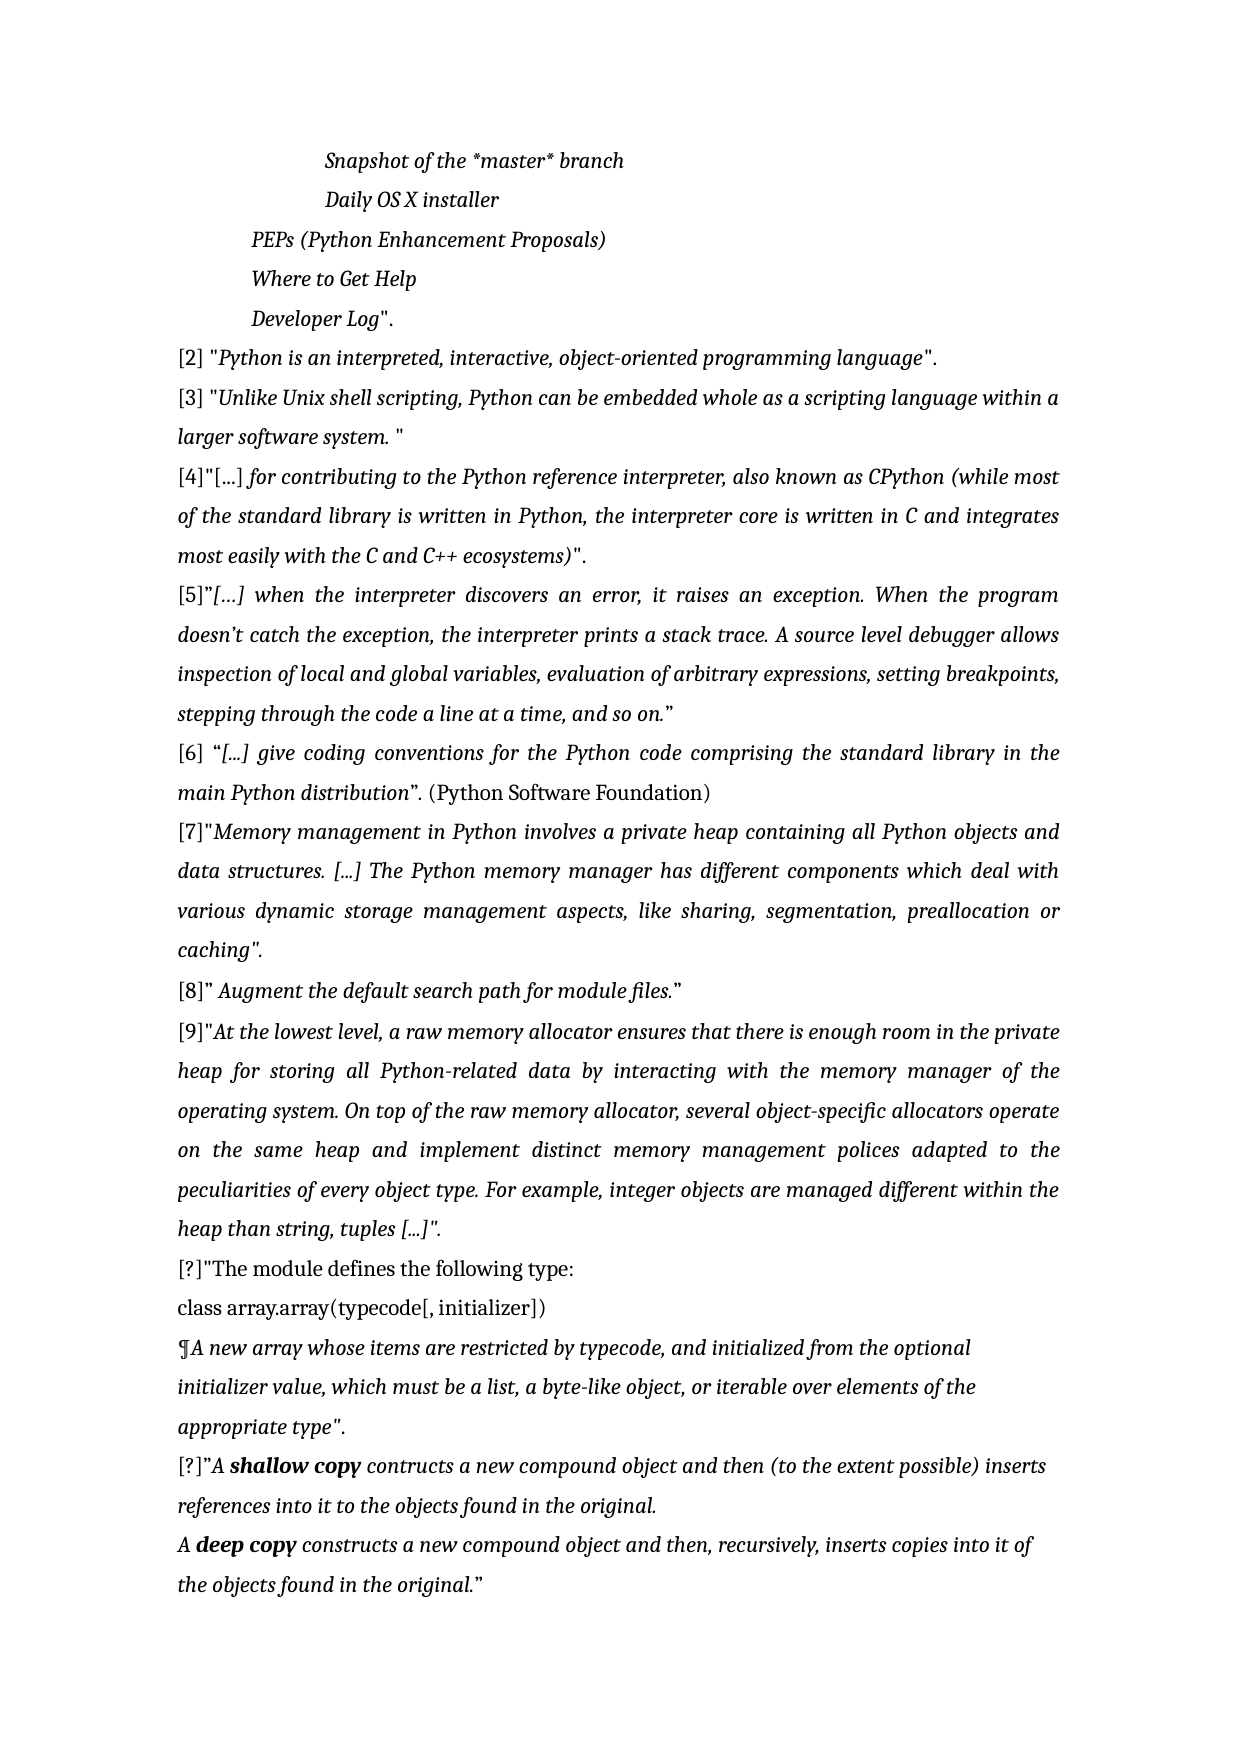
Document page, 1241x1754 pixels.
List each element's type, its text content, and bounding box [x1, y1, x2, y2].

text Developer Log". [177, 306, 1063, 332]
text [3] "Unlike Unix shell scripting, Python can be embedded whole as a scripting language within a larger software system. " [177, 384, 1063, 450]
text [?]”A shallow copy contructs a new compound object and then (to the extent possible) inserts references into it to the objects found in the original. [177, 1453, 1063, 1519]
text [9]"At the lowest level, a raw memory allocator ensures that there is enough room in the private heap for storing all Python-related data by interacting with the memory manager of the operating system. On top of the raw memory allocator, several object-specific allocators operate on the same heap and implement distinct memory management polices adapted to the peculiarities of every object type. For example, integer objects are managed different within the heap than string, tuples [...]". [177, 1019, 1063, 1242]
text Daily OS X installer [177, 187, 1063, 213]
text class array.array(typecode[, initializer]) [177, 1295, 1063, 1321]
text [5]”[…] when the interpreter discovers an error, it raises an exception. When the program doesn’t catch the exception, the interpreter prints a stack trace. A source level debugger allows inspection of local and global variables, evaluation of arbitrary expressions, setting breakpoints, stepping through the code a line at a time, and so on.” [177, 582, 1063, 727]
text A deep copy constructs a new compound object and then, recursively, inserts copies into it of the objects found in the original.” [177, 1532, 1063, 1598]
text [6] “[...] give coding conventions for the Python code comprising the standard library in the main Python distribution”. (Python Software Foundation) [177, 740, 1063, 806]
text PEPs (Python Enhancement Proposals) [177, 227, 1063, 253]
text [7]"Memory management in Python involves a private heap containing all Python objects and data structures. [...] The Python memory manager has different components which deal with various dynamic storage management aspects, like sharing, segmentation, preallocation or caching". [177, 819, 1063, 963]
text [8]” Augment the default search path for module files.” [177, 977, 1063, 1005]
text [2] "Python is an interpreted, interactive, object-oriented programming language". [177, 345, 1063, 371]
text Where to Get Help [177, 266, 1063, 292]
text Snapshot of the *master* branch [177, 148, 1063, 174]
text ¶A new array whose items are restricted by typecode, and initialized from the optional initializer value, which must be a list, a byte-like object, or iterable over elements of the appropriate type". [177, 1334, 1063, 1440]
text [4]"[...] for contributing to the Python reference interpreter, also known as CPython (while most of the standard library is written in Python, the interpreter core is written in C and integrates most easily with the C and C++ ecosystems)". [177, 463, 1063, 569]
text [?]"The module defines the following type: [177, 1256, 1063, 1282]
